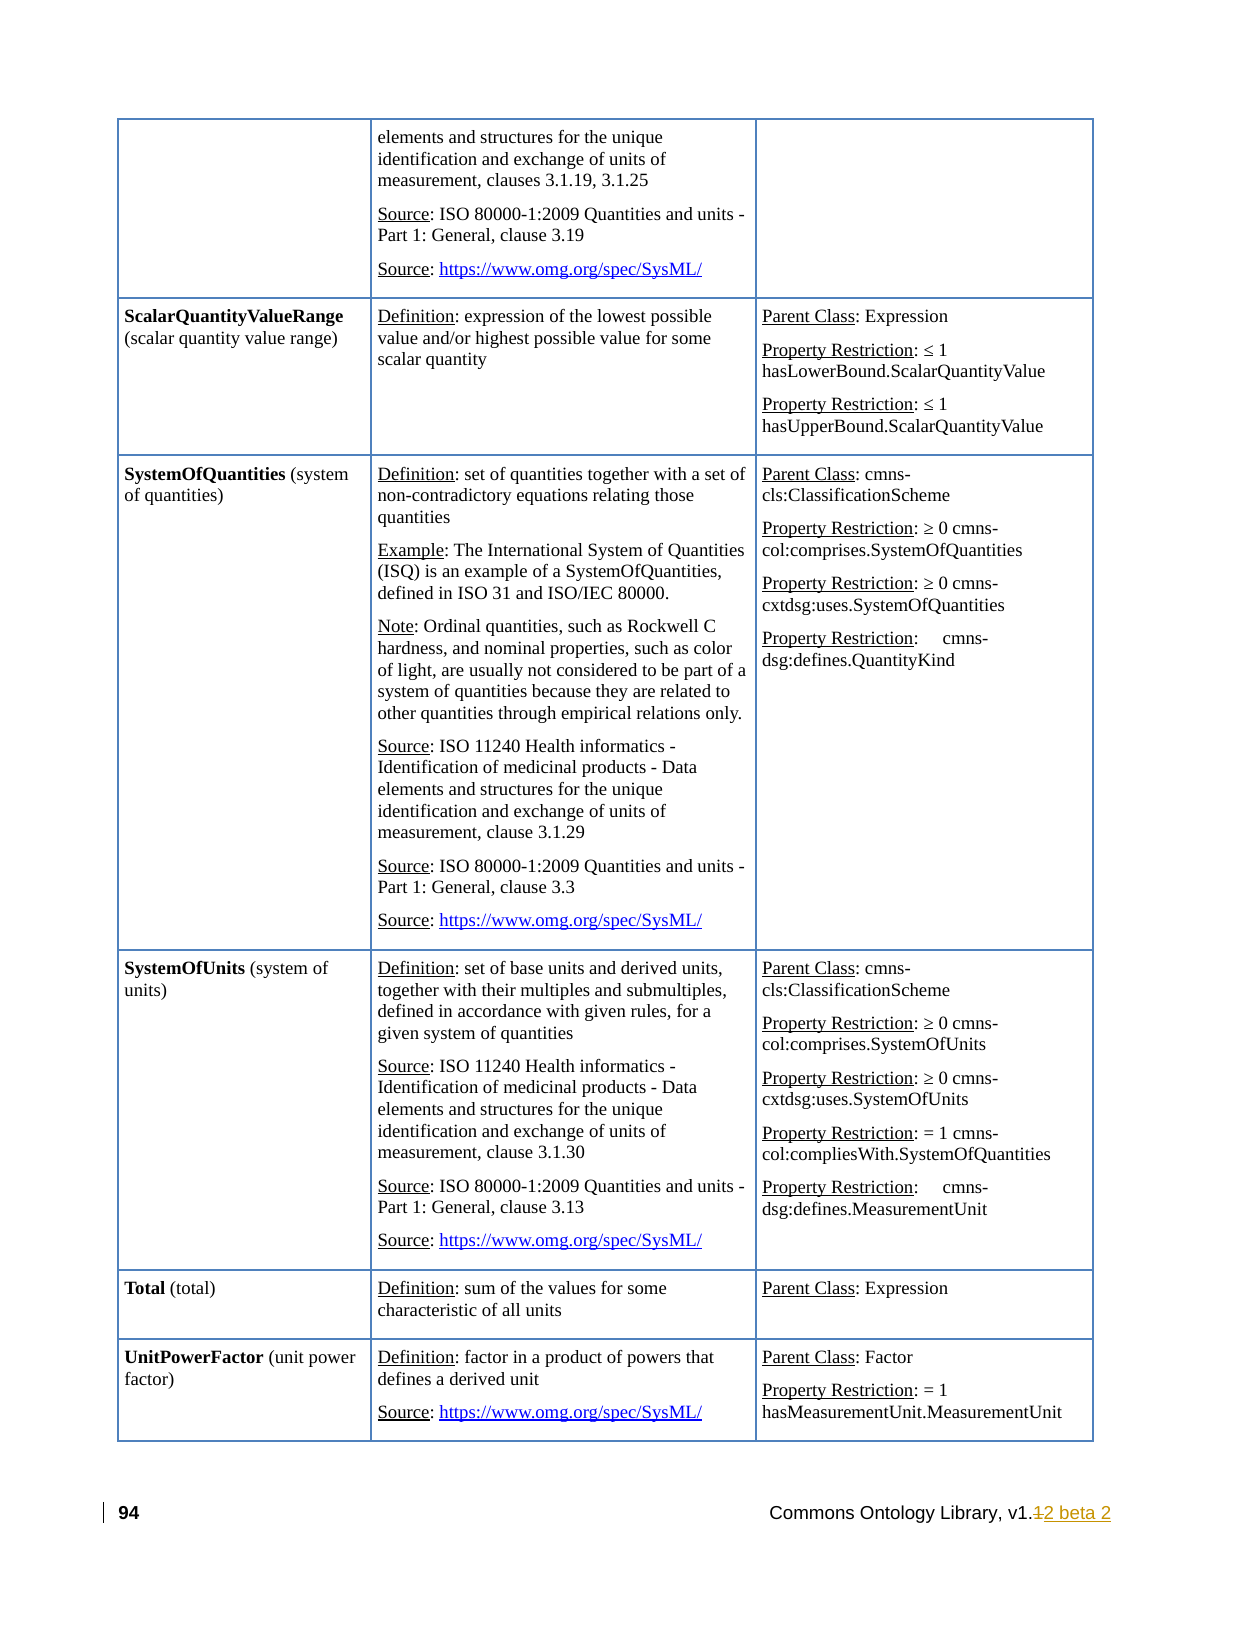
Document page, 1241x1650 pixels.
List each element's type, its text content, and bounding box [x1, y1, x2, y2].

table_cell Total (total) [119, 1271, 370, 1338]
table_cell ScalarQuantityValueRange (scalar quantity value range) [119, 299, 370, 454]
table_cell UnitPowerFactor (unit power factor) [119, 1340, 370, 1440]
table_cell SystemOfQuantities (system of quantities) [119, 456, 370, 949]
table_cell Definition: set of quantities together with a set of non-contradictory equations relating those quantities Example: The International System of Quantities (ISQ) is an example of a SystemOfQuantities, defined in ISO 31 and ISO/IEC 80000. Note: Ordinal quantities, such as Rockwell C hardness, and nominal properties, such as color of light, are usually not considered to be part of a system of quantities because they are related to other quantities through empirical relations only. Source: ISO 11240 Health informatics - Identification of medicinal products - Data elements and structures for the unique identification and exchange of units of measurement, clause 3.1.29 Source: ISO 80000-1:2009 Quantities and units - Part 1: General, clause 3.3 Source: https://www.omg.org/spec/SysML/ [372, 456, 755, 949]
table_cell elements and structures for the unique identification and exchange of units of measurement, clauses 3.1.19, 3.1.25 Source: ISO 80000-1:2009 Quantities and units - Part 1: General, clause 3.19 Source: https://www.omg.org/spec/SysML/ [372, 120, 755, 297]
table_cell Definition: sum of the values for some characteristic of all units [372, 1271, 755, 1338]
table_cell Parent Class: Expression Property Restriction: ≤ 1 hasLowerBound.ScalarQuantityValue Property Restriction: ≤ 1 hasUpperBound.ScalarQuantityValue [757, 299, 1092, 454]
table_cell Definition: factor in a product of powers that defines a derived unit Source: https://www.omg.org/spec/SysML/ [372, 1340, 755, 1440]
table_cell [757, 120, 1092, 297]
table_cell [119, 120, 370, 297]
table_cell Parent Class: cmns-cls:ClassificationScheme Property Restriction: ≥ 0 cmns-col:comprises.SystemOfUnits Property Restriction: ≥ 0 cmns-cxtdsg:uses.SystemOfUnits Property Restriction: = 1 cmns-col:compliesWith.SystemOfQuantities Property Restriction:  cmns-dsg:defines.MeasurementUnit [757, 951, 1092, 1269]
table_cell Parent Class: Factor Property Restriction: = 1 hasMeasurementUnit.MeasurementUnit [757, 1340, 1092, 1440]
table_cell Definition: set of base units and derived units, together with their multiples and submultiples, defined in accordance with given rules, for a given system of quantities Source: ISO 11240 Health informatics - Identification of medicinal products - Data elements and structures for the unique identification and exchange of units of measurement, clause 3.1.30 Source: ISO 80000-1:2009 Quantities and units - Part 1: General, clause 3.13 Source: https://www.omg.org/spec/SysML/ [372, 951, 755, 1269]
table_cell Parent Class: Expression [757, 1271, 1092, 1338]
table_cell SystemOfUnits (system of units) [119, 951, 370, 1269]
table_cell Parent Class: cmns-cls:ClassificationScheme Property Restriction: ≥ 0 cmns-col:comprises.SystemOfQuantities Property Restriction: ≥ 0 cmns-cxtdsg:uses.SystemOfQuantities Property Restriction:  cmns-dsg:defines.QuantityKind [757, 456, 1092, 949]
table_cell Definition: expression of the lowest possible value and/or highest possible value for some scalar quantity [372, 299, 755, 454]
